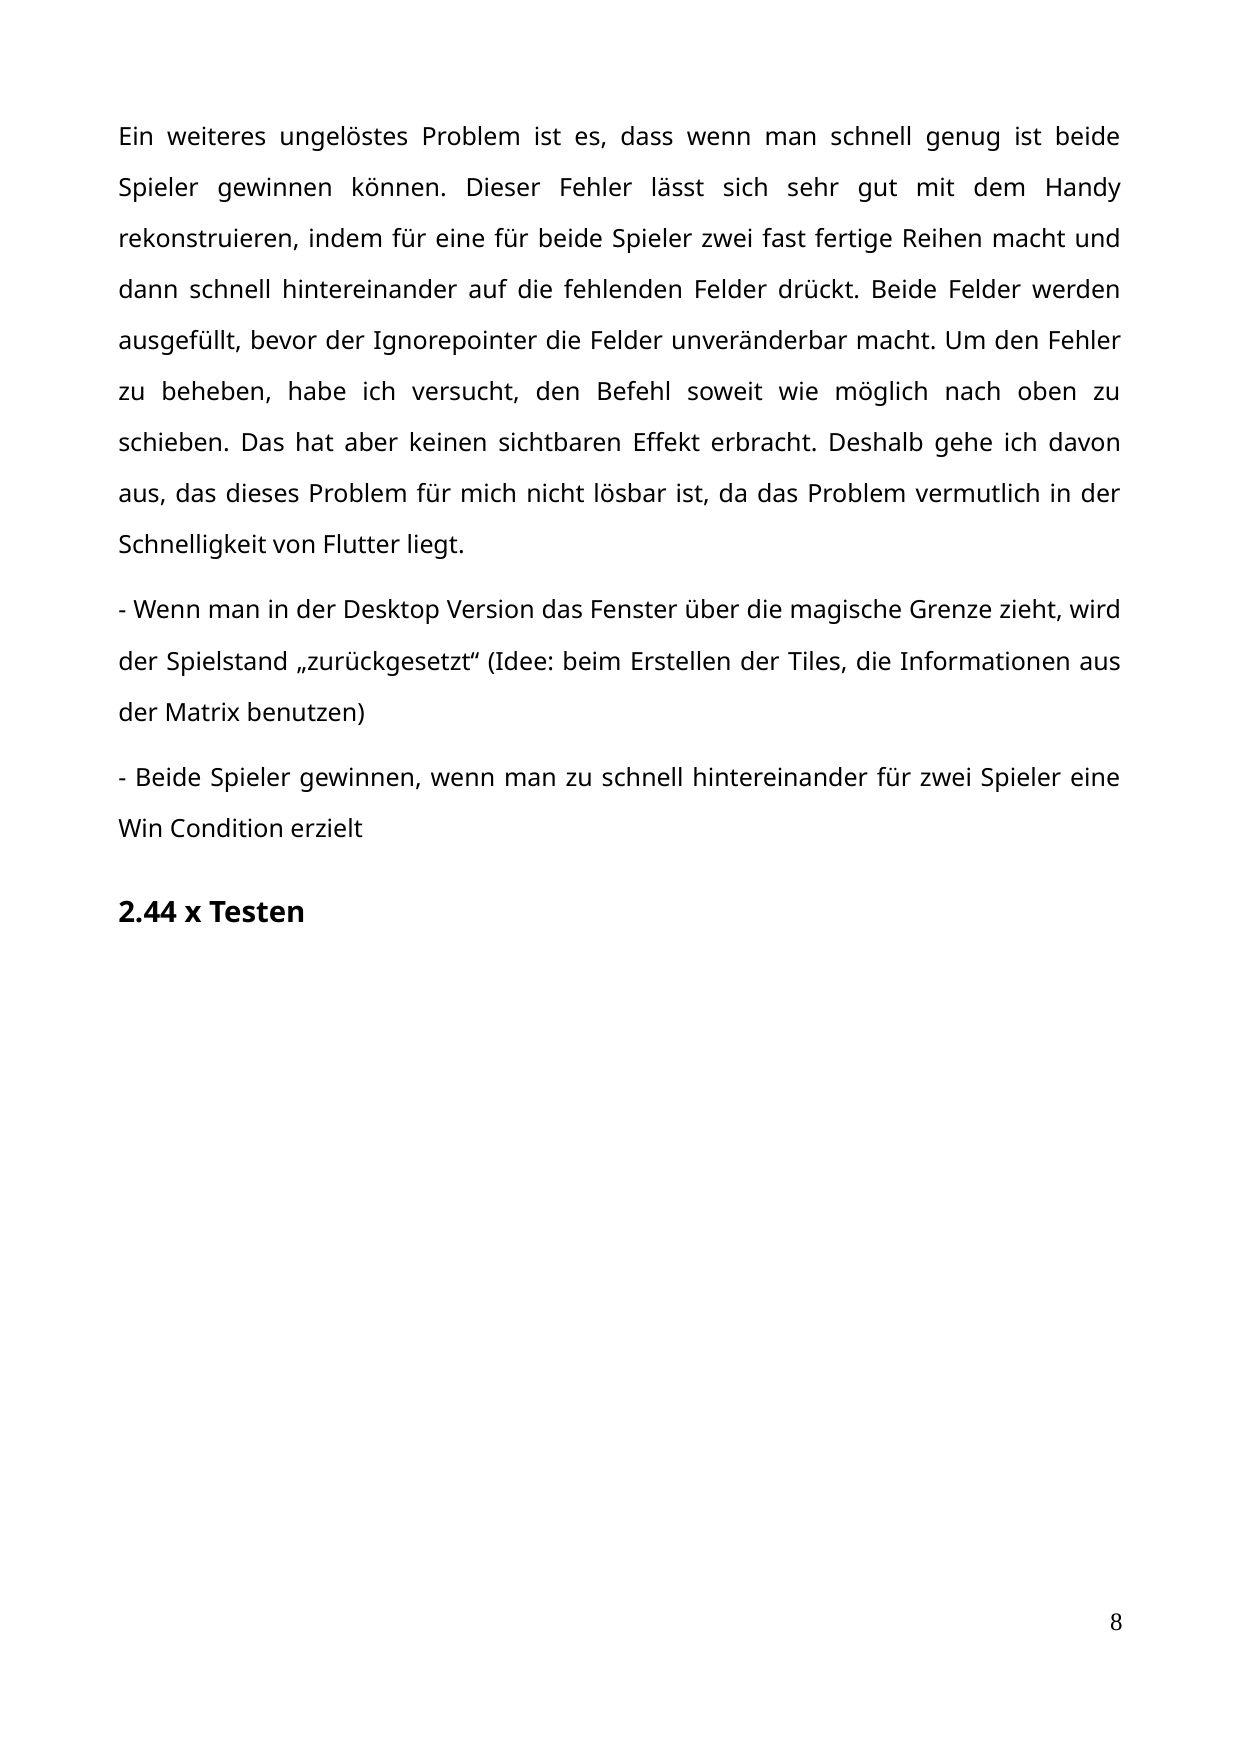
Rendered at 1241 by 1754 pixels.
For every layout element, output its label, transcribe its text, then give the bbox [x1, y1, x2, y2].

text Ein weiteres ungelöstes Problem ist es, dass wenn man schnell genug ist beide Spieler gewinnen können. Dieser Fehler lässt sich sehr gut mit dem Handy rekonstruieren, indem für eine für beide Spieler zwei fast fertige Reihen macht und dann schnell hintereinander auf die fehlenden Felder drückt. Beide Felder werden ausgefüllt, bevor der Ignorepointer die Felder unveränderbar macht. Um den Fehler zu beheben, habe ich versucht, den Befehl soweit wie möglich nach oben zu schieben. Das hat aber keinen sichtbaren Effekt erbracht. Deshalb gehe ich davon aus, das dieses Problem für mich nicht lösbar ist, da das Problem vermutlich in der Schnelligkeit von Flutter liegt. [118, 118, 1122, 561]
subtitle 2.44 x Testen [118, 891, 1122, 931]
text - Wenn man in der Desktop Version das Fenster über die magische Grenze zieht, wird der Spielstand „zurückgesetzt“ (Idee: beim Erstellen der Tiles, die Informationen aus der Matrix benutzen) [118, 592, 1122, 728]
text - Beide Spieler gewinnen, wenn man zu schnell hintereinander für zwei Spieler eine Win Condition erzielt [118, 760, 1122, 845]
